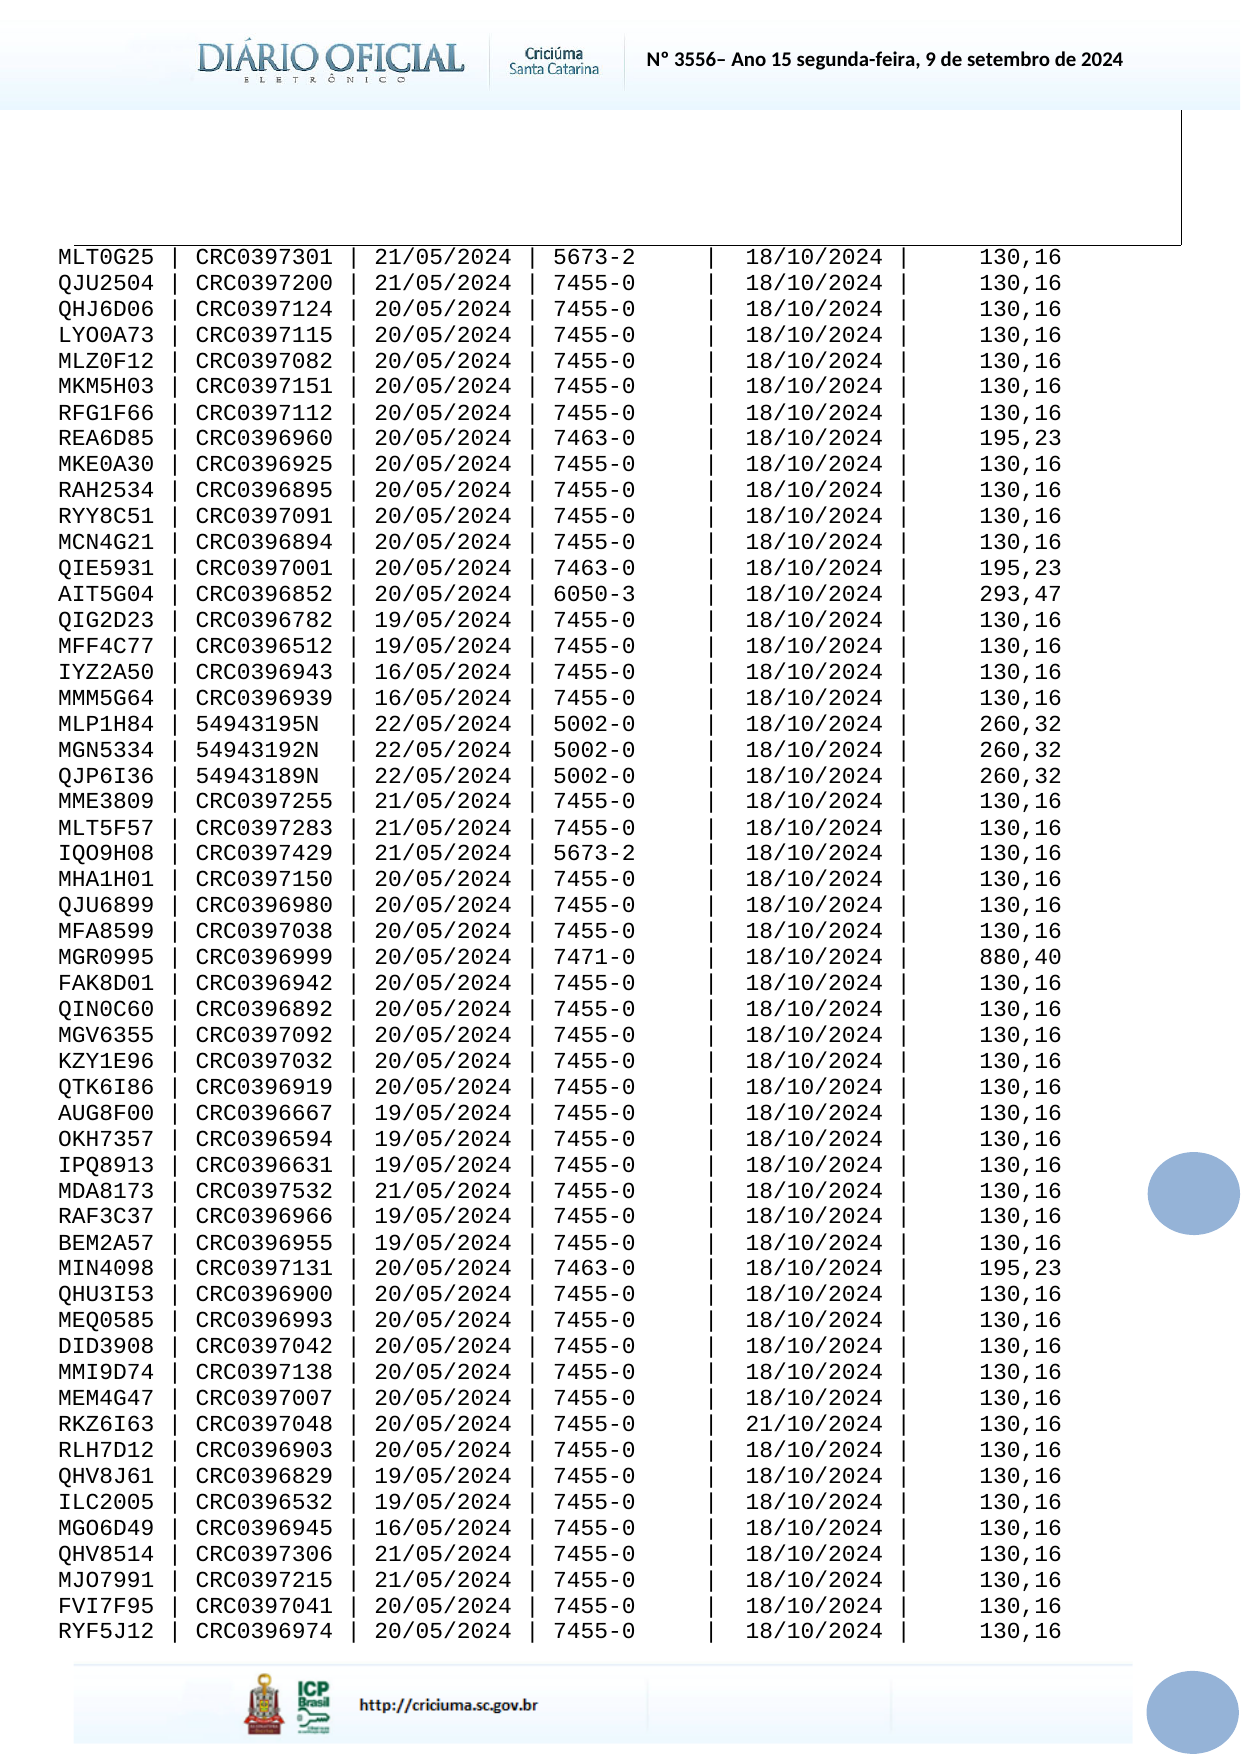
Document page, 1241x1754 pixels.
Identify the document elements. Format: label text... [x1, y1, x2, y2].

text QTK6I86 | CRC0396919 | 20/05/2024 | 7455-0 | 18/10/2024 | 130,16 [44, 1075, 1181, 1101]
text IPQ8913 | CRC0396631 | 19/05/2024 | 7455-0 | 18/10/2024 | 130,16 [44, 1153, 1180, 1179]
text ILC2005 | CRC0396532 | 19/05/2024 | 7455-0 | 18/10/2024 | 130,16 [44, 1490, 1181, 1516]
text RAF3C37 | CRC0396966 | 19/05/2024 | 7455-0 | 18/10/2024 | 130,16 [44, 1205, 1171, 1231]
text RFG1F66 | CRC0397112 | 20/05/2024 | 7455-0 | 18/10/2024 | 130,16 [44, 401, 1181, 427]
text MKM5H03 | CRC0397151 | 20/05/2024 | 7455-0 | 18/10/2024 | 130,16 [44, 375, 1181, 401]
text QIN0C60 | CRC0396892 | 20/05/2024 | 7455-0 | 18/10/2024 | 130,16 [44, 997, 1181, 1023]
text QIE5931 | CRC0397001 | 20/05/2024 | 7463-0 | 18/10/2024 | 195,23 [44, 556, 1181, 582]
text MIN4098 | CRC0397131 | 20/05/2024 | 7463-0 | 18/10/2024 | 195,23 [44, 1257, 1181, 1283]
text MKE0A30 | CRC0396925 | 20/05/2024 | 7455-0 | 18/10/2024 | 130,16 [44, 453, 1181, 479]
text QHV8J61 | CRC0396829 | 19/05/2024 | 7455-0 | 18/10/2024 | 130,16 [44, 1464, 1181, 1490]
text FAK8D01 | CRC0396942 | 20/05/2024 | 7455-0 | 18/10/2024 | 130,16 [44, 971, 1181, 997]
text MGN5334 | 54943192N | 22/05/2024 | 5002-0 | 18/10/2024 | 260,32 [44, 738, 1181, 764]
text RLH7D12 | CRC0396903 | 20/05/2024 | 7455-0 | 18/10/2024 | 130,16 [44, 1438, 1181, 1464]
text RYF5J12 | CRC0396974 | 20/05/2024 | 7455-0 | 18/10/2024 | 130,16 [44, 1620, 1181, 1646]
text MCN4G21 | CRC0396894 | 20/05/2024 | 7455-0 | 18/10/2024 | 130,16 [44, 531, 1181, 556]
text QIG2D23 | CRC0396782 | 19/05/2024 | 7455-0 | 18/10/2024 | 130,16 [44, 608, 1181, 634]
text MFA8599 | CRC0397038 | 20/05/2024 | 7455-0 | 18/10/2024 | 130,16 [44, 919, 1181, 946]
text MGO6D49 | CRC0396945 | 16/05/2024 | 7455-0 | 18/10/2024 | 130,16 [44, 1516, 1181, 1542]
text MLT5F57 | CRC0397283 | 21/05/2024 | 7455-0 | 18/10/2024 | 130,16 [44, 816, 1181, 842]
text MLP1H84 | 54943195N | 22/05/2024 | 5002-0 | 18/10/2024 | 260,32 [44, 712, 1181, 738]
text RYY8C51 | CRC0397091 | 20/05/2024 | 7455-0 | 18/10/2024 | 130,16 [44, 504, 1181, 531]
text QJP6I36 | 54943189N | 22/05/2024 | 5002-0 | 18/10/2024 | 260,32 [44, 764, 1181, 790]
text MDA8173 | CRC0397532 | 21/05/2024 | 7455-0 | 18/10/2024 | 130,16 [44, 1179, 1150, 1205]
text MMM5G64 | CRC0396939 | 16/05/2024 | 7455-0 | 18/10/2024 | 130,16 [44, 686, 1181, 712]
text QHV8514 | CRC0397306 | 21/05/2024 | 7455-0 | 18/10/2024 | 130,16 [44, 1542, 1181, 1568]
text KZY1E96 | CRC0397032 | 20/05/2024 | 7455-0 | 18/10/2024 | 130,16 [44, 1049, 1181, 1075]
text MGR0995 | CRC0396999 | 20/05/2024 | 7471-0 | 18/10/2024 | 880,40 [44, 946, 1181, 971]
text RKZ6I63 | CRC0397048 | 20/05/2024 | 7455-0 | 21/10/2024 | 130,16 [44, 1412, 1181, 1438]
text MME3809 | CRC0397255 | 21/05/2024 | 7455-0 | 18/10/2024 | 130,16 [44, 790, 1181, 816]
text MLT0G25 | CRC0397301 | 21/05/2024 | 5673-2 | 18/10/2024 | 130,16 [44, 245, 1181, 271]
text MEQ0585 | CRC0396993 | 20/05/2024 | 7455-0 | 18/10/2024 | 130,16 [44, 1309, 1181, 1334]
text IQO9H08 | CRC0397429 | 21/05/2024 | 5673-2 | 18/10/2024 | 130,16 [44, 842, 1181, 868]
text FVI7F95 | CRC0397041 | 20/05/2024 | 7455-0 | 18/10/2024 | 130,16 [44, 1594, 1181, 1620]
text DID3908 | CRC0397042 | 20/05/2024 | 7455-0 | 18/10/2024 | 130,16 [44, 1334, 1181, 1361]
text MMI9D74 | CRC0397138 | 20/05/2024 | 7455-0 | 18/10/2024 | 130,16 [44, 1361, 1181, 1386]
text REA6D85 | CRC0396960 | 20/05/2024 | 7463-0 | 18/10/2024 | 195,23 [44, 427, 1181, 453]
text MJO7991 | CRC0397215 | 21/05/2024 | 7455-0 | 18/10/2024 | 130,16 [44, 1568, 1181, 1594]
text QHJ6D06 | CRC0397124 | 20/05/2024 | 7455-0 | 18/10/2024 | 130,16 [44, 297, 1181, 323]
text MFF4C77 | CRC0396512 | 19/05/2024 | 7455-0 | 18/10/2024 | 130,16 [44, 634, 1181, 660]
text RAH2534 | CRC0396895 | 20/05/2024 | 7455-0 | 18/10/2024 | 130,16 [44, 479, 1181, 504]
text QJU2504 | CRC0397200 | 21/05/2024 | 7455-0 | 18/10/2024 | 130,16 [44, 271, 1181, 297]
text AUG8F00 | CRC0396667 | 19/05/2024 | 7455-0 | 18/10/2024 | 130,16 [44, 1101, 1181, 1127]
text LYO0A73 | CRC0397115 | 20/05/2024 | 7455-0 | 18/10/2024 | 130,16 [44, 323, 1181, 349]
text MEM4G47 | CRC0397007 | 20/05/2024 | 7455-0 | 18/10/2024 | 130,16 [44, 1386, 1181, 1412]
text OKH7357 | CRC0396594 | 19/05/2024 | 7455-0 | 18/10/2024 | 130,16 [44, 1127, 1181, 1153]
text MLZ0F12 | CRC0397082 | 20/05/2024 | 7455-0 | 18/10/2024 | 130,16 [44, 349, 1181, 375]
text IYZ2A50 | CRC0396943 | 16/05/2024 | 7455-0 | 18/10/2024 | 130,16 [44, 660, 1181, 686]
text BEM2A57 | CRC0396955 | 19/05/2024 | 7455-0 | 18/10/2024 | 130,16 [44, 1231, 1181, 1257]
text MHA1H01 | CRC0397150 | 20/05/2024 | 7455-0 | 18/10/2024 | 130,16 [44, 868, 1181, 894]
text AIT5G04 | CRC0396852 | 20/05/2024 | 6050-3 | 18/10/2024 | 293,47 [44, 582, 1181, 608]
text QJU6899 | CRC0396980 | 20/05/2024 | 7455-0 | 18/10/2024 | 130,16 [44, 894, 1181, 919]
text QHU3I53 | CRC0396900 | 20/05/2024 | 7455-0 | 18/10/2024 | 130,16 [44, 1283, 1181, 1309]
text MGV6355 | CRC0397092 | 20/05/2024 | 7455-0 | 18/10/2024 | 130,16 [44, 1023, 1181, 1049]
